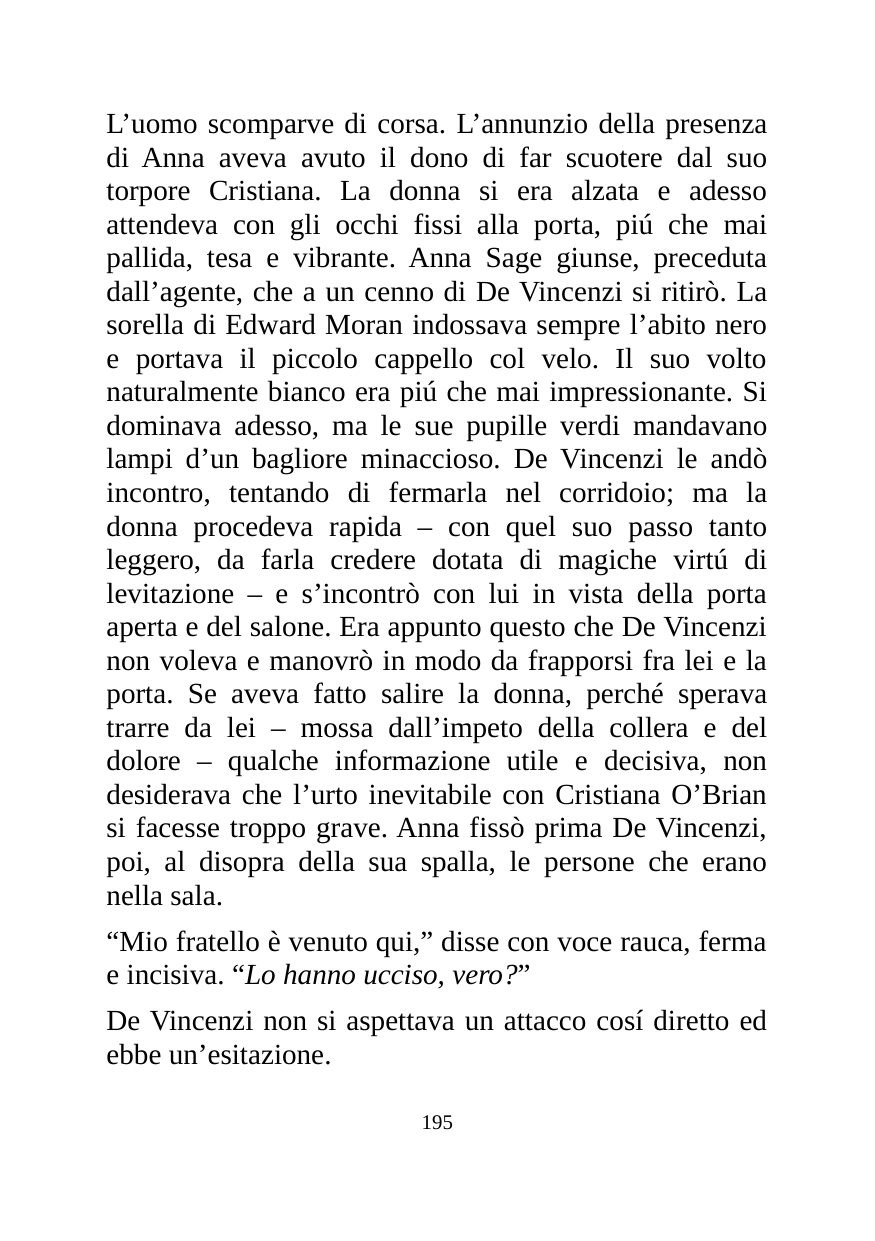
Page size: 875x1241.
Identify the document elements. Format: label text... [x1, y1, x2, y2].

text “Mio fratello è venuto qui,” disse con voce rauca, ferma e incisiva. “Lo hanno ucciso, vero?” [106, 924, 768, 991]
text L’uomo scomparve di corsa. L’annunzio della presenza di Anna aveva avuto il dono di far scuotere dal suo torpore Cristiana. La donna si era alzata e adesso attendeva con gli occhi fissi alla porta, piú che mai pallida, tesa e vibrante. Anna Sage giunse, preceduta dall’agente, che a un cenno di De Vincenzi si ritirò. La sorella di Edward Moran indossava sempre l’abito nero e portava il piccolo cappello col velo. Il suo volto naturalmente bianco era piú che mai impressionante. Si dominava adesso, ma le sue pupille verdi mandavano lampi d’un bagliore minaccioso. De Vincenzi le andò incontro, tentando di fermarla nel corridoio; ma la donna procedeva rapida – con quel suo passo tanto leggero, da farla credere dotata di magiche virtú di levitazione – e s’incontrò con lui in vista della porta aperta e del salone. Era appunto questo che De Vincenzi non voleva e manovrò in modo da frapporsi fra lei e la porta. Se aveva fatto salire la donna, perché sperava trarre da lei – mossa dall’impeto della collera e del dolore – qualche informazione utile e decisiva, non desiderava che l’urto inevitabile con Cristiana O’Brian si facesse troppo grave. Anna fissò prima De Vincenzi, poi, al disopra della sua spalla, le persone che erano nella sala. [106, 106, 768, 911]
text De Vincenzi non si aspettava un attacco cosí diretto ed ebbe un’esitazione. [106, 1003, 768, 1070]
